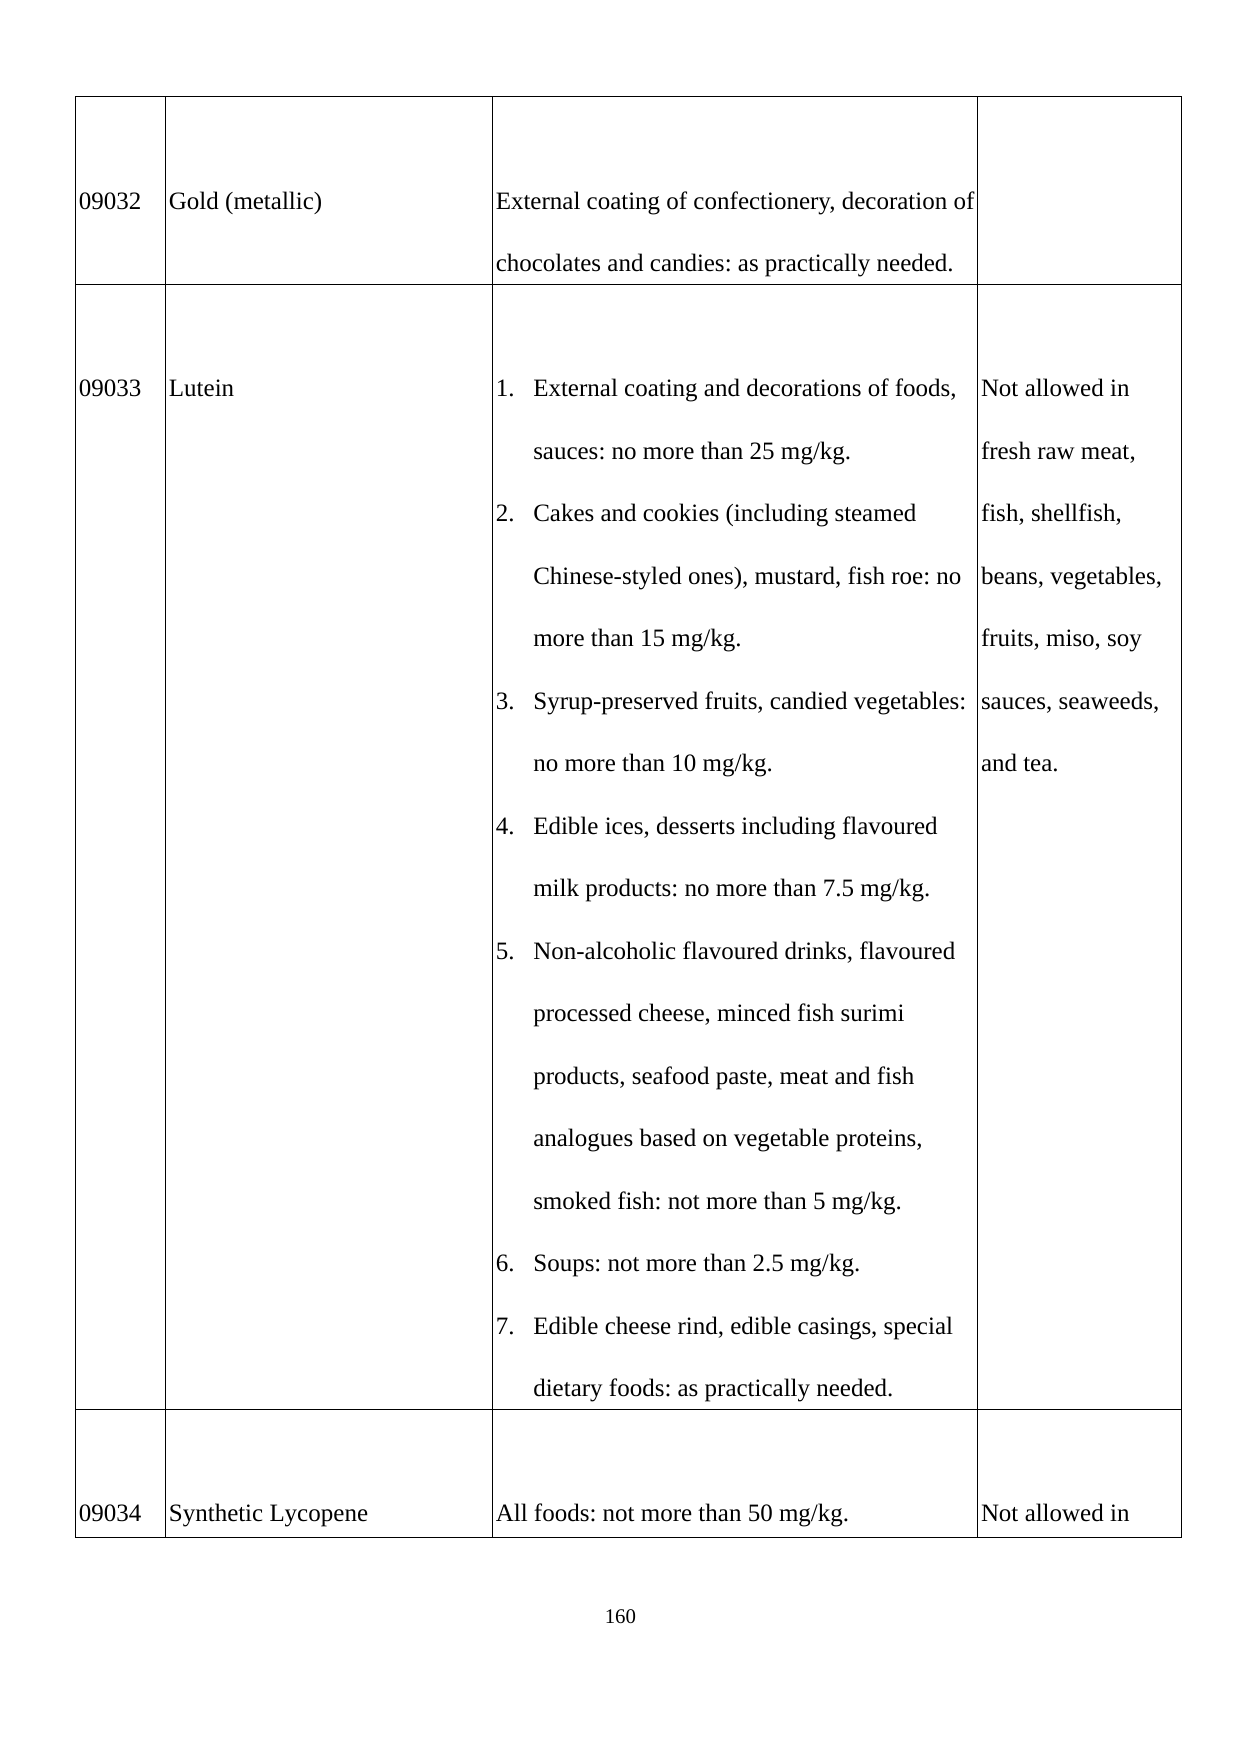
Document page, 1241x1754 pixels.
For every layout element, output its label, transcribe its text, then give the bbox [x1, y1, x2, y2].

table_cell [978, 97, 1181, 284]
table_cell External coating and decorations of foods, sauces: no more than 25 mg/kg. Cakes and cookies (including steamed Chinese-styled ones), mustard, fish roe: no more than 15 mg/kg. Syrup-preserved fruits, candied vegetables: no more than 10 mg/kg. Edible ices, desserts including flavoured milk products: no more than 7.5 mg/kg. Non-alcoholic flavoured drinks, flavoured processed cheese, minced fish surimi products, seafood paste, meat and fish analogues based on vegetable proteins, smoked fish: not more than 5 mg/kg. Soups: not more than 2.5 mg/kg. Edible cheese rind, edible casings, special dietary foods: as practically needed. [493, 285, 977, 1409]
table_cell Synthetic Lycopene [166, 1410, 492, 1537]
table_cell Not allowed in [978, 1410, 1181, 1537]
table_cell Not allowed in fresh raw meat, fish, shellfish, beans, vegetables, fruits, miso, soy sauces, seaweeds, and tea. [978, 285, 1181, 1409]
table_cell Gold (metallic) [166, 97, 492, 284]
table_cell Lutein [166, 285, 492, 1409]
table_cell 09032 [76, 97, 165, 284]
table_cell 09034 [76, 1410, 165, 1537]
table_cell All foods: not more than 50 mg/kg. [493, 1410, 977, 1537]
table_cell External coating of confectionery, decoration of chocolates and candies: as practically needed. [493, 97, 977, 284]
table_cell 09033 [76, 285, 165, 1409]
